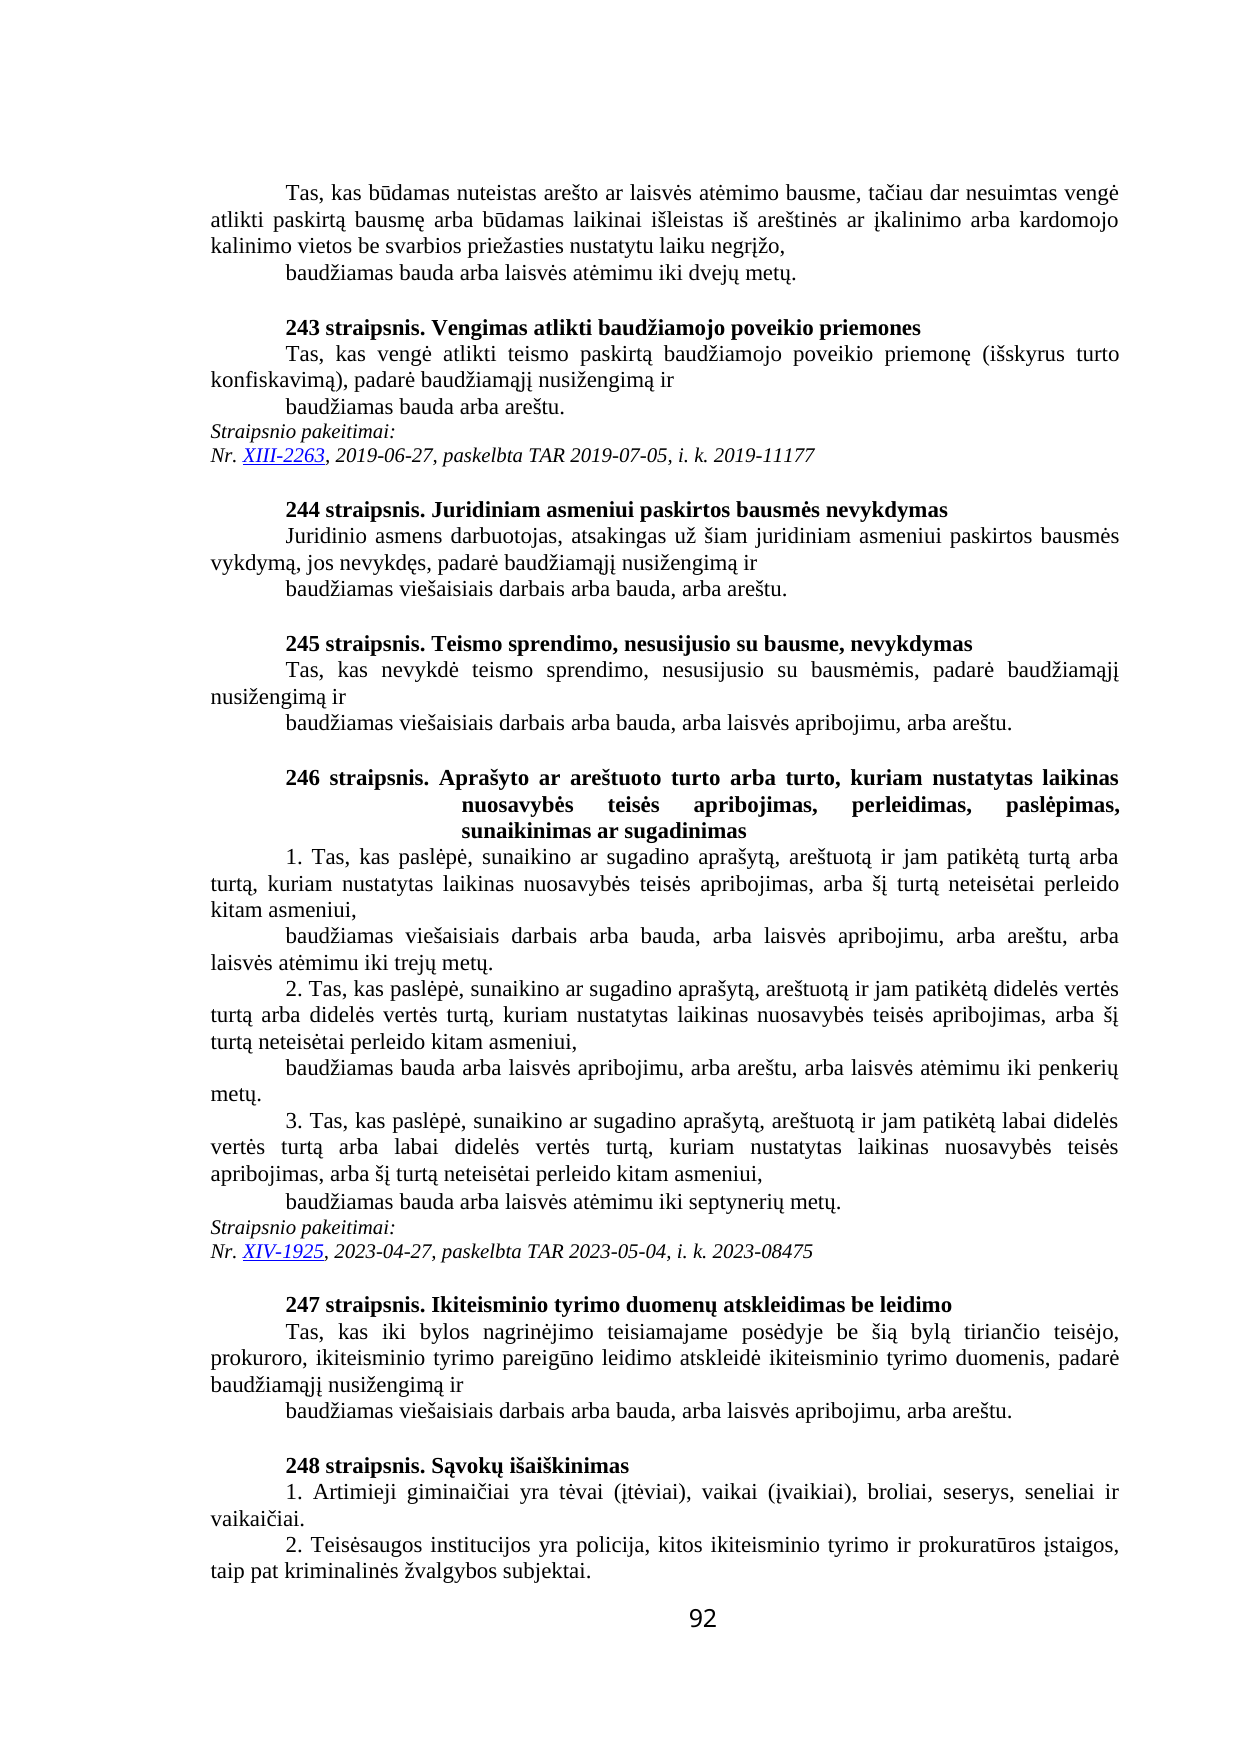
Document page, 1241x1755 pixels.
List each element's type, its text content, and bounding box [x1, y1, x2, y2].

text 1. Artimieji giminaičiai yra tėvai (įtėviai), vaikai (įvaikiai), broliai, seserys, seneliai ir vaikaičiai. [210, 1478, 1120, 1531]
text 248 straipsnis. Sąvokų išaiškinimas [210, 1452, 1120, 1478]
text Nr. XIV-1925, 2023-04-27, paskelbta TAR 2023-05-04, i. k. 2023-08475 [210, 1239, 1120, 1263]
text baudžiamas bauda arba laisvės apribojimu, arba areštu, arba laisvės atėmimu iki penkerių metų. [210, 1054, 1120, 1107]
text Tas, kas iki bylos nagrinėjimo teisiamajame posėdyje be šią bylą tiriančio teisėjo, prokuroro, ikiteisminio tyrimo pareigūno leidimo atskleidė ikiteisminio tyrimo duomenis, padarė baudžiamąjį nusižengimą ir [210, 1318, 1120, 1397]
text 1. Tas, kas paslėpė, sunaikino ar sugadino aprašytą, areštuotą ir jam patikėtą turtą arba turtą, kuriam nustatytas laikinas nuosavybės teisės apribojimas, arba šį turtą neteisėtai perleido kitam asmeniui, [210, 843, 1120, 922]
text 3. Tas, kas paslėpė, sunaikino ar sugadino aprašytą, areštuotą ir jam patikėtą labai didelės vertės turtą arba labai didelės vertės turtą, kuriam nustatytas laikinas nuosavybės teisės apribojimas, arba šį turtą neteisėtai perleido kitam asmeniui, [210, 1107, 1120, 1186]
text 2. Tas, kas paslėpė, sunaikino ar sugadino aprašytą, areštuotą ir jam patikėtą didelės vertės turtą arba didelės vertės turtą, kuriam nustatytas laikinas nuosavybės teisės apribojimas, arba šį turtą neteisėtai perleido kitam asmeniui, [210, 975, 1120, 1054]
text Straipsnio pakeitimai: [210, 419, 1120, 443]
text Straipsnio pakeitimai: [210, 1215, 1120, 1239]
text baudžiamas bauda arba laisvės atėmimu iki dvejų metų. [210, 258, 1120, 285]
text 245 straipsnis. Teismo sprendimo, nesusijusio su bausme, nevykdymas [210, 630, 1120, 656]
text baudžiamas bauda arba laisvės atėmimu iki septynerių metų. [210, 1186, 1120, 1215]
text baudžiamas viešaisiais darbais arba bauda, arba laisvės apribojimu, arba areštu. [210, 1397, 1120, 1423]
text 247 straipsnis. Ikiteisminio tyrimo duomenų atskleidimas be leidimo [210, 1292, 1120, 1318]
text 246 straipsnis. Aprašyto ar areštuoto turto arba turto, kuriam nustatytas laikinas nuosavybės teisės apribojimas, perleidimas, paslėpimas, sunaikinimas ar sugadinimas [285, 764, 1120, 843]
text Nr. XIII-2263, 2019-06-27, paskelbta TAR 2019-07-05, i. k. 2019-11177 [210, 443, 1120, 467]
text 243 straipsnis. Vengimas atlikti baudžiamojo poveikio priemones [210, 314, 1120, 340]
text baudžiamas viešaisiais darbais arba bauda, arba laisvės apribojimu, arba areštu. [210, 709, 1120, 736]
text Tas, kas nevykdė teismo sprendimo, nesusijusio su bausmėmis, padarė baudžiamąjį nusižengimą ir [210, 656, 1120, 709]
text baudžiamas bauda arba areštu. [210, 393, 1120, 419]
text baudžiamas viešaisiais darbais arba bauda, arba laisvės apribojimu, arba areštu, arba laisvės atėmimu iki trejų metų. [210, 922, 1120, 975]
text 244 straipsnis. Juridiniam asmeniui paskirtos bausmės nevykdymas [210, 496, 1120, 522]
text Tas, kas būdamas nuteistas arešto ar laisvės atėmimo bausme, tačiau dar nesuimtas vengė atlikti paskirtą bausmę arba būdamas laikinai išleistas iš areštinės ar įkalinimo arba kardomojo kalinimo vietos be svarbios priežasties nustatytu laiku negrįžo, [210, 179, 1120, 258]
text Tas, kas vengė atlikti teismo paskirtą baudžiamojo poveikio priemonę (išskyrus turto konfiskavimą), padarė baudžiamąjį nusižengimą ir [210, 340, 1120, 393]
text Juridinio asmens darbuotojas, atsakingas už šiam juridiniam asmeniui paskirtos bausmės vykdymą, jos nevykdęs, padarė baudžiamąjį nusižengimą ir [210, 522, 1120, 575]
text baudžiamas viešaisiais darbais arba bauda, arba areštu. [210, 575, 1120, 601]
text 2. Teisėsaugos institucijos yra policija, kitos ikiteisminio tyrimo ir prokuratūros įstaigos, taip pat kriminalinės žvalgybos subjektai. [210, 1531, 1120, 1584]
